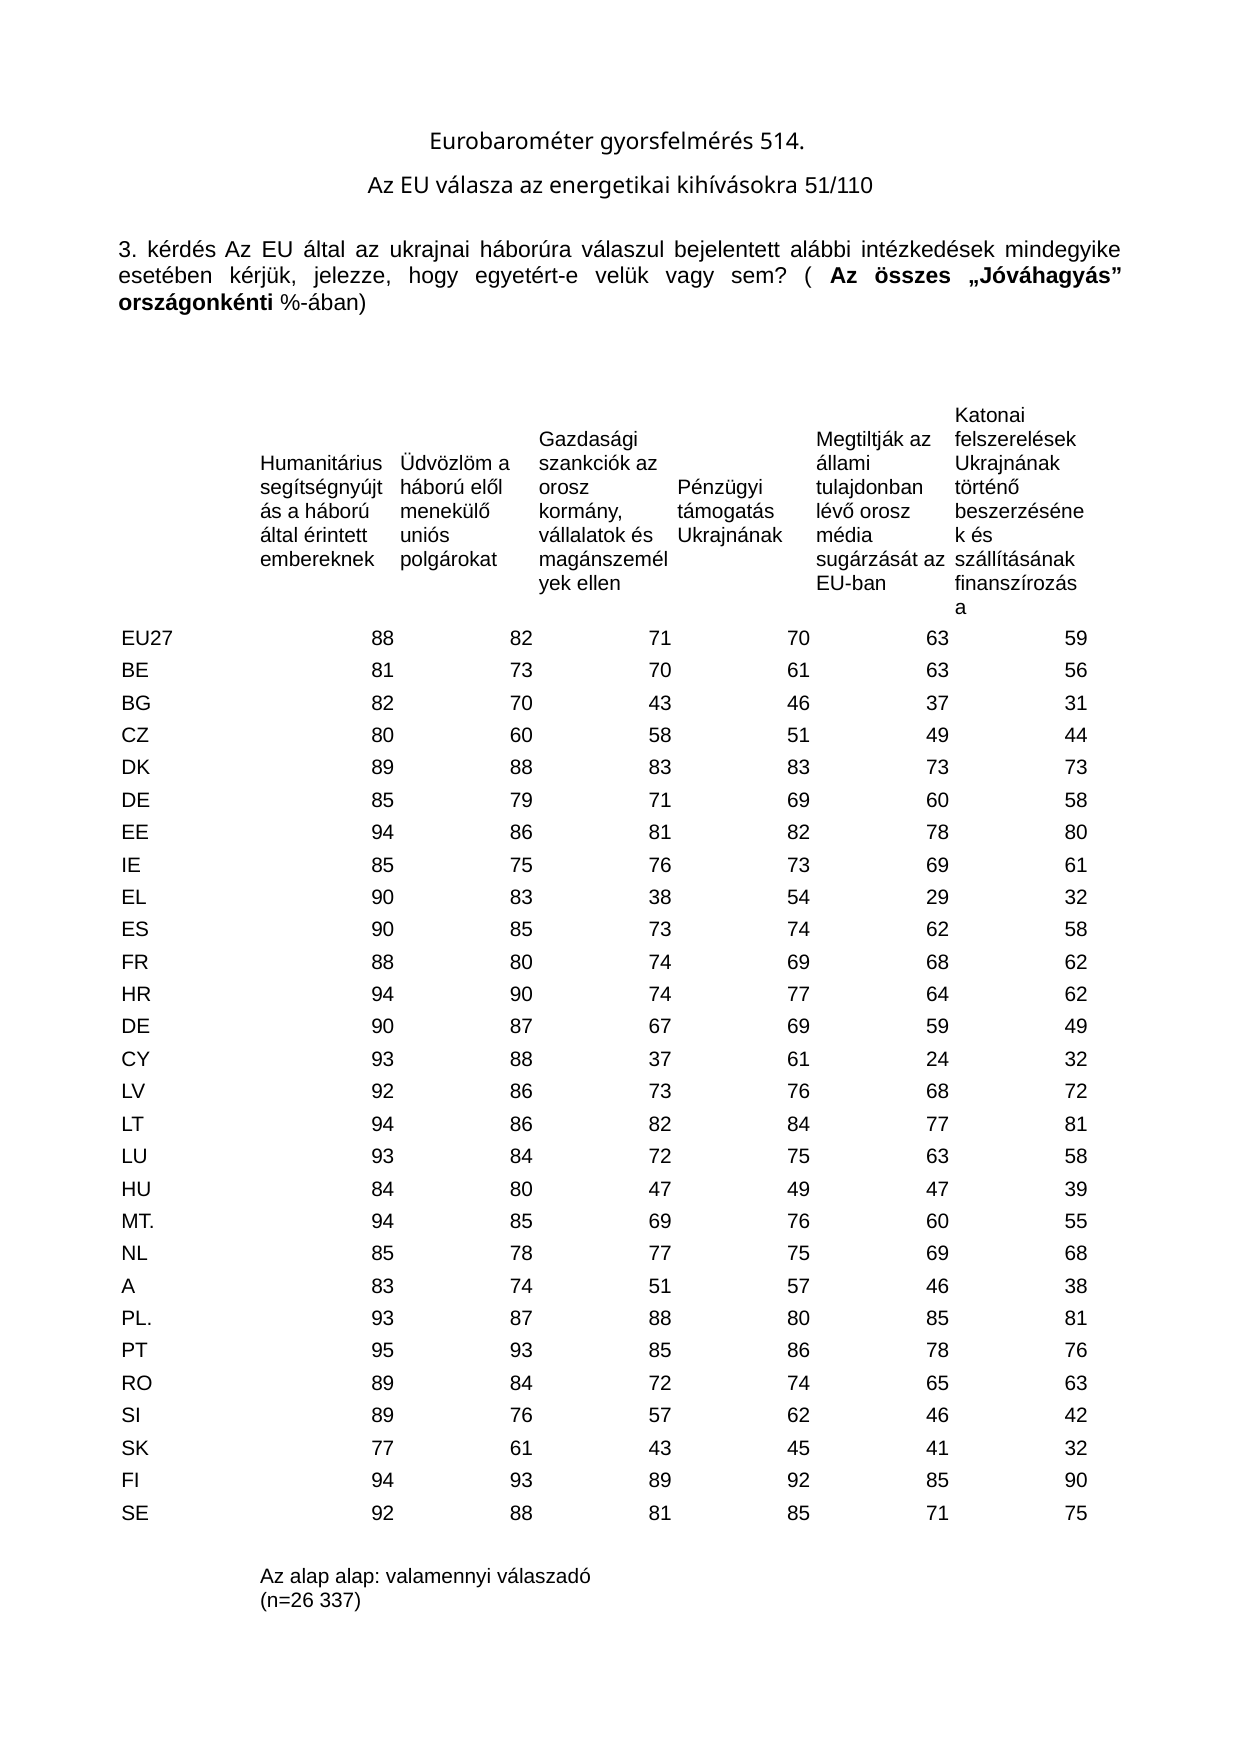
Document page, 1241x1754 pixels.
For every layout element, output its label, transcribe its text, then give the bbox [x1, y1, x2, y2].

table_cell 62 [952, 945, 1090, 978]
table_cell 74 [536, 945, 674, 978]
table_cell CY [118, 1043, 257, 1075]
table_cell 88 [397, 1043, 536, 1075]
table_cell 77 [257, 1431, 397, 1464]
table_cell PT [118, 1334, 257, 1367]
table_cell 54 [674, 881, 813, 913]
table_cell 93 [257, 1043, 397, 1075]
table_cell 90 [257, 913, 397, 945]
table_cell LV [118, 1075, 257, 1107]
table_cell 32 [952, 881, 1090, 913]
table_cell 85 [397, 913, 536, 945]
table_cell 69 [674, 1010, 813, 1043]
table_cell 62 [952, 978, 1090, 1010]
table_cell Az alap alap: valamennyi válaszadó (n=26 337) [257, 1561, 674, 1615]
table_cell 84 [257, 1172, 397, 1204]
text 3. kérdés Az EU által az ukrajnai háborúra válaszul bejelentett alábbi intézkedések mindegyike esetében kérjük, jelezze, hogy egyetért-e velük vagy sem? ( Az összes „Jóváhagyás” országonkénti %-ában) [118, 236, 1122, 315]
table_cell 63 [813, 1140, 952, 1172]
table_cell 88 [257, 945, 397, 978]
table_cell 81 [952, 1108, 1090, 1140]
table_header Katonai felszerelések Ukrajnának történő beszerzésének és szállításának finanszírozása [952, 400, 1090, 621]
table_cell 78 [813, 1334, 952, 1367]
table_cell 80 [397, 945, 536, 978]
table_cell 78 [397, 1237, 536, 1269]
table_cell 86 [397, 1108, 536, 1140]
table_cell DE [118, 1010, 257, 1043]
table_cell 60 [813, 1205, 952, 1237]
table_cell 83 [674, 751, 813, 783]
table_cell 77 [813, 1108, 952, 1140]
table_cell 59 [952, 621, 1090, 654]
table_cell 95 [257, 1334, 397, 1367]
table_cell 85 [257, 1237, 397, 1269]
table_cell 77 [536, 1237, 674, 1269]
table_cell 61 [674, 1043, 813, 1075]
table_cell 71 [536, 784, 674, 816]
table_cell 43 [536, 1431, 674, 1464]
table_cell 75 [674, 1237, 813, 1269]
table_cell 89 [257, 1367, 397, 1399]
table_cell 85 [257, 848, 397, 881]
table_cell [397, 1529, 536, 1561]
table_header Pénzügyi támogatás Ukrajnának [674, 400, 813, 621]
table_cell 62 [674, 1399, 813, 1431]
table_cell 73 [536, 913, 674, 945]
table_cell 76 [536, 848, 674, 881]
table_cell 85 [397, 1205, 536, 1237]
table_cell 60 [813, 784, 952, 816]
table_cell 41 [813, 1431, 952, 1464]
table_cell FI [118, 1464, 257, 1496]
table_cell 46 [813, 1269, 952, 1302]
table_cell BE [118, 654, 257, 686]
table_cell 44 [952, 719, 1090, 751]
table_cell 68 [813, 1075, 952, 1107]
table_cell 49 [813, 719, 952, 751]
table_cell 82 [397, 621, 536, 654]
table_cell 45 [674, 1431, 813, 1464]
table_cell 80 [257, 719, 397, 751]
table_cell PL. [118, 1302, 257, 1334]
table_cell 75 [952, 1496, 1090, 1528]
table_cell 94 [257, 1464, 397, 1496]
table_cell 89 [257, 1399, 397, 1431]
table_cell 83 [536, 751, 674, 783]
table_cell 58 [952, 784, 1090, 816]
table_cell 85 [257, 784, 397, 816]
table_cell 61 [674, 654, 813, 686]
table_cell 62 [813, 913, 952, 945]
table_cell 73 [536, 1075, 674, 1107]
table_cell 92 [257, 1496, 397, 1528]
table_cell [674, 1561, 813, 1615]
table_cell 42 [952, 1399, 1090, 1431]
table_cell 80 [397, 1172, 536, 1204]
table_cell 80 [674, 1302, 813, 1334]
table_cell 49 [952, 1010, 1090, 1043]
table_cell 93 [257, 1140, 397, 1172]
table_cell 82 [674, 816, 813, 848]
table_cell 31 [952, 686, 1090, 719]
table_cell A [118, 1269, 257, 1302]
table_cell 69 [674, 784, 813, 816]
table_cell 76 [674, 1075, 813, 1107]
table_cell 47 [813, 1172, 952, 1204]
table_cell 70 [536, 654, 674, 686]
table_cell EL [118, 881, 257, 913]
table_cell 76 [674, 1205, 813, 1237]
table_cell 37 [813, 686, 952, 719]
table_cell 71 [813, 1496, 952, 1528]
table_cell 92 [674, 1464, 813, 1496]
table_cell [674, 1529, 813, 1561]
table_cell 57 [674, 1269, 813, 1302]
table_cell SE [118, 1496, 257, 1528]
table_cell 82 [536, 1108, 674, 1140]
table_cell 86 [397, 816, 536, 848]
table_cell HU [118, 1172, 257, 1204]
table_cell 84 [397, 1367, 536, 1399]
table_cell 24 [813, 1043, 952, 1075]
table_cell 63 [813, 621, 952, 654]
table_cell RO [118, 1367, 257, 1399]
table_cell 51 [536, 1269, 674, 1302]
table_cell 72 [536, 1140, 674, 1172]
table_cell 94 [257, 816, 397, 848]
table_cell 82 [257, 686, 397, 719]
table_cell [257, 1529, 397, 1561]
table_cell 65 [813, 1367, 952, 1399]
table_cell [118, 1529, 257, 1561]
table_cell 38 [536, 881, 674, 913]
table_cell 47 [536, 1172, 674, 1204]
table_cell 70 [397, 686, 536, 719]
table_cell 63 [813, 654, 952, 686]
table_cell 61 [397, 1431, 536, 1464]
table_header Humanitárius segítségnyújtás a háború által érintett embereknek [257, 400, 397, 621]
table_cell 68 [813, 945, 952, 978]
table_cell 74 [674, 1367, 813, 1399]
table_cell 92 [257, 1075, 397, 1107]
table_cell DK [118, 751, 257, 783]
table_cell 78 [813, 816, 952, 848]
table_cell 85 [813, 1464, 952, 1496]
table_cell 46 [674, 686, 813, 719]
table_cell 73 [813, 751, 952, 783]
table_cell EE [118, 816, 257, 848]
table_cell 90 [257, 881, 397, 913]
table_cell 49 [674, 1172, 813, 1204]
table_cell CZ [118, 719, 257, 751]
table_cell 32 [952, 1043, 1090, 1075]
table_cell 73 [397, 654, 536, 686]
table_cell 81 [952, 1302, 1090, 1334]
table_cell 69 [536, 1205, 674, 1237]
table_cell 70 [674, 621, 813, 654]
table_cell 69 [674, 945, 813, 978]
table_cell 94 [257, 978, 397, 1010]
table_cell 46 [813, 1399, 952, 1431]
table_cell [952, 1529, 1090, 1561]
table_cell 57 [536, 1399, 674, 1431]
table_cell 83 [257, 1269, 397, 1302]
table_cell 93 [397, 1464, 536, 1496]
table_cell 72 [952, 1075, 1090, 1107]
table_cell 71 [536, 621, 674, 654]
table_cell [813, 1561, 952, 1615]
table_cell FR [118, 945, 257, 978]
table_cell IE [118, 848, 257, 881]
table_cell 88 [397, 1496, 536, 1528]
table_header Gazdasági szankciók az orosz kormány, vállalatok és magánszemélyek ellen [536, 400, 674, 621]
table_cell 76 [397, 1399, 536, 1431]
table_cell 90 [952, 1464, 1090, 1496]
table_cell [118, 1561, 257, 1615]
table_cell 76 [952, 1334, 1090, 1367]
table_cell 94 [257, 1205, 397, 1237]
table_cell 87 [397, 1010, 536, 1043]
table_cell 73 [674, 848, 813, 881]
table_cell 74 [536, 978, 674, 1010]
table_cell 61 [952, 848, 1090, 881]
table_cell 64 [813, 978, 952, 1010]
table_cell 75 [397, 848, 536, 881]
table_cell 90 [257, 1010, 397, 1043]
table_cell 69 [813, 848, 952, 881]
table_cell 86 [674, 1334, 813, 1367]
table_header Üdvözlöm a háború elől menekülő uniós polgárokat [397, 400, 536, 621]
table_cell 89 [536, 1464, 674, 1496]
table_cell 59 [813, 1010, 952, 1043]
table_cell 29 [813, 881, 952, 913]
table_cell 87 [397, 1302, 536, 1334]
table_cell [536, 1529, 674, 1561]
table_cell 73 [952, 751, 1090, 783]
table_cell 51 [674, 719, 813, 751]
table_cell 75 [674, 1140, 813, 1172]
table_cell 90 [397, 978, 536, 1010]
table_cell 81 [257, 654, 397, 686]
table_cell NL [118, 1237, 257, 1269]
table_cell 93 [397, 1334, 536, 1367]
table_cell 84 [674, 1108, 813, 1140]
table_cell [813, 1529, 952, 1561]
table_cell 88 [536, 1302, 674, 1334]
table_cell 55 [952, 1205, 1090, 1237]
table_cell ES [118, 913, 257, 945]
table_cell 85 [674, 1496, 813, 1528]
table_cell DE [118, 784, 257, 816]
table_cell LU [118, 1140, 257, 1172]
table_cell 84 [397, 1140, 536, 1172]
table_cell 85 [536, 1334, 674, 1367]
table_cell 67 [536, 1010, 674, 1043]
table_cell MT. [118, 1205, 257, 1237]
table_cell [952, 1561, 1090, 1615]
table_cell 83 [397, 881, 536, 913]
table_cell 58 [952, 1140, 1090, 1172]
table_cell 88 [257, 621, 397, 654]
table_cell 81 [536, 1496, 674, 1528]
table_cell 56 [952, 654, 1090, 686]
table_cell 72 [536, 1367, 674, 1399]
table_cell BG [118, 686, 257, 719]
table_cell 74 [674, 913, 813, 945]
table_header Megtiltják az állami tulajdonban lévő orosz média sugárzását az EU-ban [813, 400, 952, 621]
table_cell 80 [952, 816, 1090, 848]
table_cell SK [118, 1431, 257, 1464]
table_cell 94 [257, 1108, 397, 1140]
table_header [118, 400, 257, 621]
table_cell 69 [813, 1237, 952, 1269]
table_cell 58 [536, 719, 674, 751]
table_cell LT [118, 1108, 257, 1140]
table_cell 79 [397, 784, 536, 816]
table_cell 63 [952, 1367, 1090, 1399]
table_cell 43 [536, 686, 674, 719]
table_cell 89 [257, 751, 397, 783]
table_cell 86 [397, 1075, 536, 1107]
table_cell 37 [536, 1043, 674, 1075]
table_cell 93 [257, 1302, 397, 1334]
table_cell 32 [952, 1431, 1090, 1464]
table_cell 38 [952, 1269, 1090, 1302]
table_cell 77 [674, 978, 813, 1010]
table_cell EU27 [118, 621, 257, 654]
table_cell 60 [397, 719, 536, 751]
table_cell 39 [952, 1172, 1090, 1204]
table_cell 68 [952, 1237, 1090, 1269]
table_cell 88 [397, 751, 536, 783]
table_cell SI [118, 1399, 257, 1431]
table_cell 58 [952, 913, 1090, 945]
table_cell 74 [397, 1269, 536, 1302]
table_cell 81 [536, 816, 674, 848]
table_cell HR [118, 978, 257, 1010]
table_cell 85 [813, 1302, 952, 1334]
